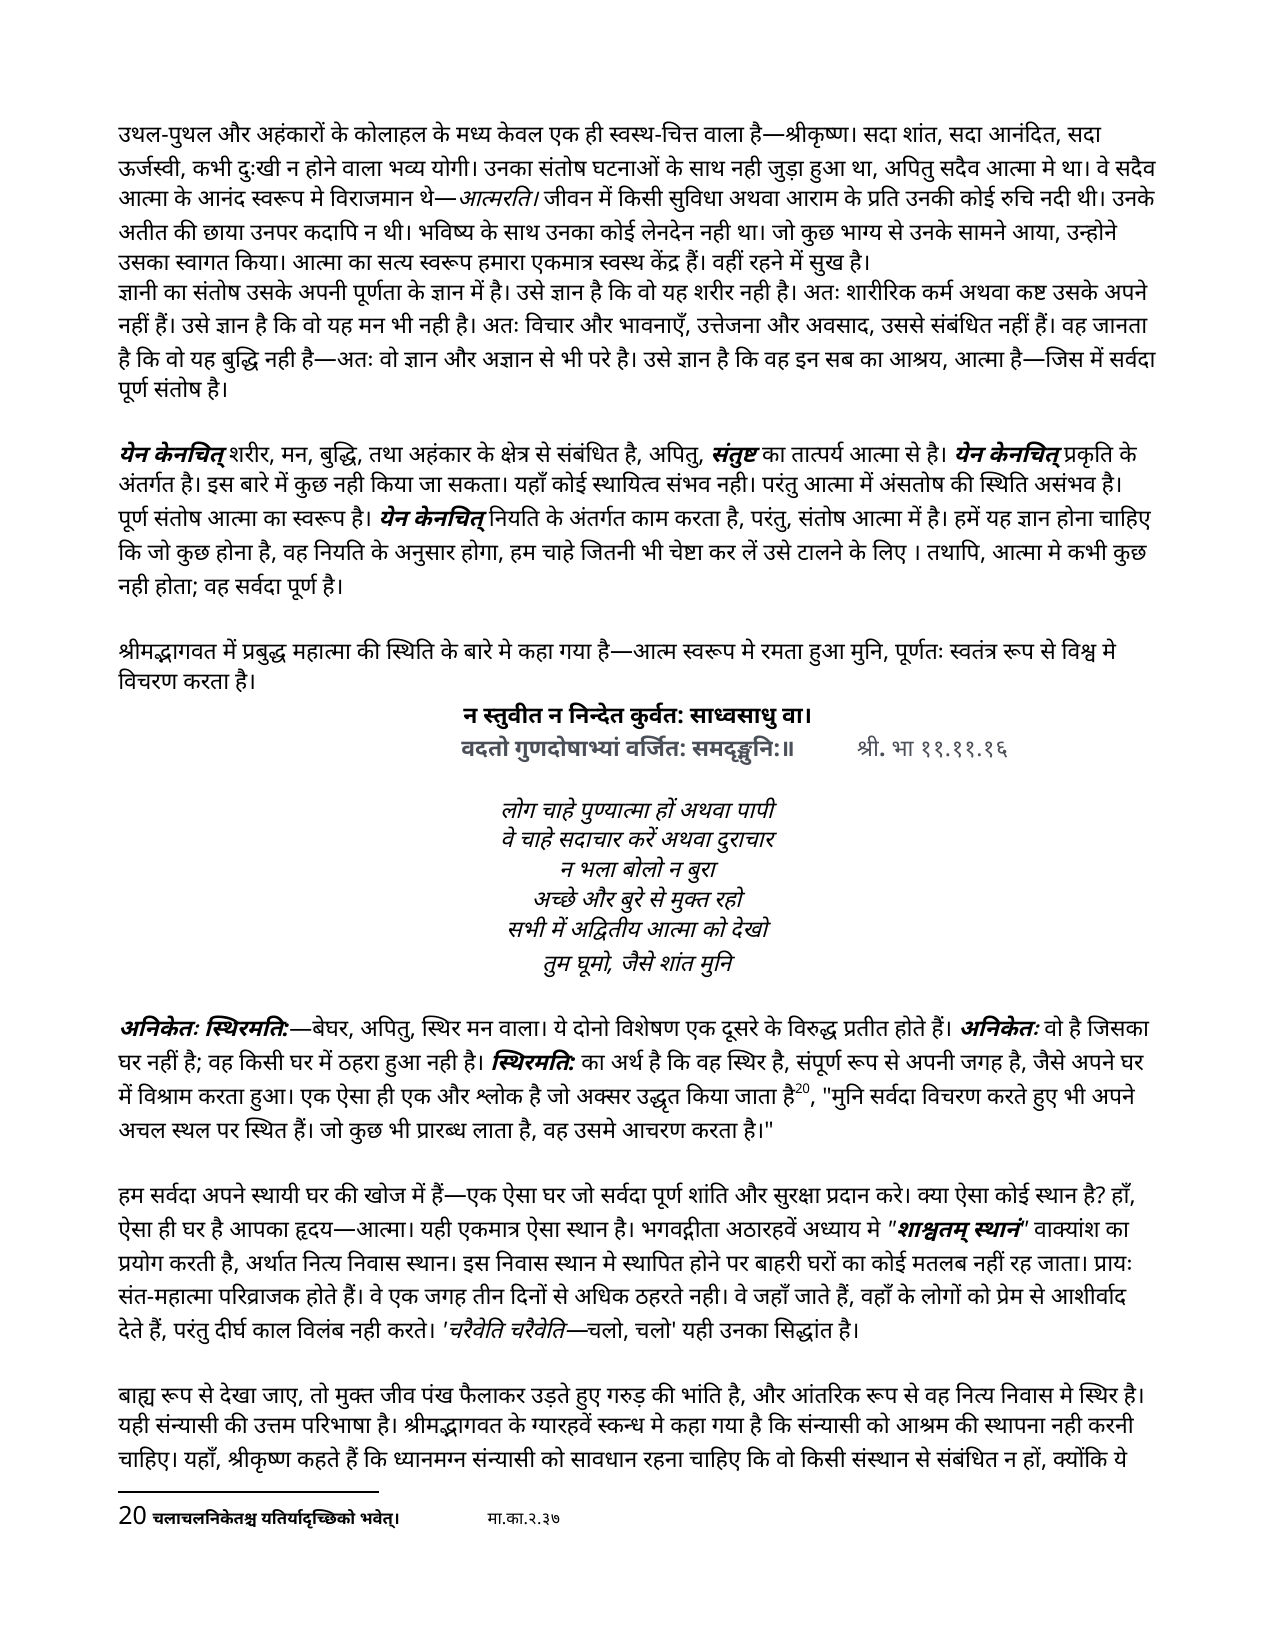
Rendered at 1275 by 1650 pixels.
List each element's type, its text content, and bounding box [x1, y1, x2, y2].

text वदतो गुणदोषाभ्यां वर्जित: समद‍ृङ्‍मुनि:॥ श्री. भा ११.११.१६ [118, 732, 1157, 766]
text येन केनचित् शरीर, मन, बुद्धि, तथा अहंकार के क्षेत्र से संबंधित है, अपितु, संतुष्ट का तात्पर्य आत्मा से है। येन केनचित् प्रकृति के अंतर्गत है। इस बारे में कुछ नही किया जा सकता। यहाँ कोई स्थायित्व संभव नही। परंतु आत्मा में अंसतोष की स्थिति असंभव है। पूर्ण संतोष आत्मा का स्वरूप है। येन केनचित् नियति के अंतर्गत काम करता है, परंतु, संतोष आत्मा में है। हमें यह ज्ञान होना चाहिए कि जो कुछ होना है, वह नियति के अनुसार होगा, हम चाहे जितनी भी चेष्टा कर लें उसे टालने के लिए । तथापि, आत्मा मे कभी कुछ नही होता; वह सर्वदा पूर्ण है। [118, 438, 1157, 603]
text हम सर्वदा अपने स्थायी घर की खोज में हैं—एक ऐसा घर जो सर्वदा पूर्ण शांति और सुरक्षा प्रदान करे। क्या ऐसा कोई स्थान है? हाँ, ऐसा ही घर है आपका हृदय—आत्मा। यही एकमात्र ऐसा स्थान है। भगवद्गीता अठारहवें अध्याय मे "शाश्वतम् स्थानं" वाक्यांश का प्रयोग करती है, अर्थात नित्य निवास स्थान। इस निवास स्थान मे स्थापित होने पर बाहरी घरों का कोई मतलब नहीं रह जाता। प्रायः संत-महात्मा परिव्राजक होते हैं। वे एक जगह तीन दिनों से अधिक ठहरते नही। वे जहाँ जाते हैं, वहाँ के लोगों को प्रेम से आशीर्वाद देते हैं, परंतु दीर्घ काल विलंब नही करते। 'चरैवेति चरैवेति—चलो, चलो' यही उनका सिद्धांत है। [118, 1179, 1157, 1348]
text वे चाहे सदाचार करें अथवा दुराचार [118, 827, 1157, 857]
text चलाचलनिकेतश्च यतिर्यादृच्छिको भवेत्। मा.का.२.३७ [118, 1498, 1157, 1532]
text न स्तुवीत न निन्देत कुर्वत: साध्वसाधु वा। [118, 698, 1157, 732]
text सभी में अद्वितीय आत्मा को देखो [118, 917, 1157, 947]
text तुम घूमो, जैसे शांत मुनि [118, 947, 1157, 981]
text बाह्य रूप से देखा जाए, तो मुक्त जीव पंख फैलाकर उड़ते हुए गरुड़ की भांति है, और आंतरिक रूप से वह नित्य निवास मे स्थिर है। यही संन्यासी की उत्तम परिभाषा है। श्रीमद्भागवत के ग्यारहवें स्कन्ध मे कहा गया है कि संन्यासी को आश्रम की स्थापना नही करनी चाहिए। यहाँ, श्रीकृष्ण कहते हैं कि ध्यानमग्न संन्यासी को सावधान रहना चाहिए कि वो किसी संस्थान से संबंधित न हों, क्योंकि ये [118, 1379, 1157, 1477]
text उथल-पुथल और अहंकारों के कोलाहल के मध्य केवल एक ही स्वस्थ-चित्त वाला है—श्रीकृष्ण। सदा शांत, सदा आनंदित, सदा ऊर्जस्वी, कभी दुःखी न होने वाला भव्य योगी। उनका संतोष घटनाओं के साथ नही जुड़ा हुआ था, अपितु सदैव आत्मा मे था। वे सदैव आत्मा के आनंद स्वरूप मे विराजमान थे—आत्मरति। जीवन में किसी सुविधा अथवा आराम के प्रति उनकी कोई रुचि नदी थी। उनके अतीत की छाया उनपर कदापि न थी। भविष्य के साथ उनका कोई लेनदेन नही था। जो कुछ भाग्य से उनके सामने आया, उन्होने उसका स्वागत किया। आत्मा का सत्य स्वरूप हमारा एकमात्र स्वस्थ केंद्र हैं। वहीं रहने में सुख है। [118, 118, 1157, 279]
text लोग चाहे पुण्यात्मा हों अथवा पापी [118, 797, 1157, 827]
text ज्ञानी का संतोष उसके अपनी पूर्णता के ज्ञान में है। उसे ज्ञान है कि वो यह शरीर नही है। अतः शारीरिक कर्म अथवा कष्ट उसके अपने नहीं हैं। उसे ज्ञान है कि वो यह मन भी नही है। अतः विचार और भावनाएँ, उत्तेजना और अवसाद, उससे संबंधित नहीं हैं। वह जानता है कि वो यह बुद्धि नही है—अतः वो ज्ञान और अज्ञान से भी परे है। उसे ज्ञान है कि वह इन सब का आश्रय, आत्मा है—जिस में सर्वदा पूर्ण संतोष है। [118, 279, 1157, 407]
text अच्छे और बुरे से मुक्त रहो [118, 887, 1157, 917]
text अनिकेतः स्थिरमति:—बेघर, अपितु, स्थिर मन वाला। ये दोनो विशेषण एक दूसरे के विरुद्ध प्रतीत होते हैं। अनिकेतः वो है जिसका घर नहीं है; वह किसी घर में ठहरा हुआ नही है। स्थिरमति: का अर्थ है कि वह स्थिर है, संपूर्ण रूप से अपनी जगह है, जैसे अपने घर में विश्राम करता हुआ। एक ऐसा ही एक और श्लोक है जो अक्सर उद्धृत किया जाता है, "मुनि सर्वदा विचरण करते हुए भी अपने अचल स्थल पर स्थित हैं। जो कुछ भी प्रारब्ध लाता है, वह उसमे आचरण करता है।" [118, 1012, 1157, 1147]
text न भला बोलो न बुरा [118, 857, 1157, 887]
text श्रीमद्भागवत में प्रबुद्ध महात्मा की स्थिति के बारे मे कहा गया है—आत्म स्वरूप मे रमता हुआ मुनि, पूर्णतः स्वतंत्र रूप से विश्व मे विचरण करता है। [118, 635, 1157, 698]
